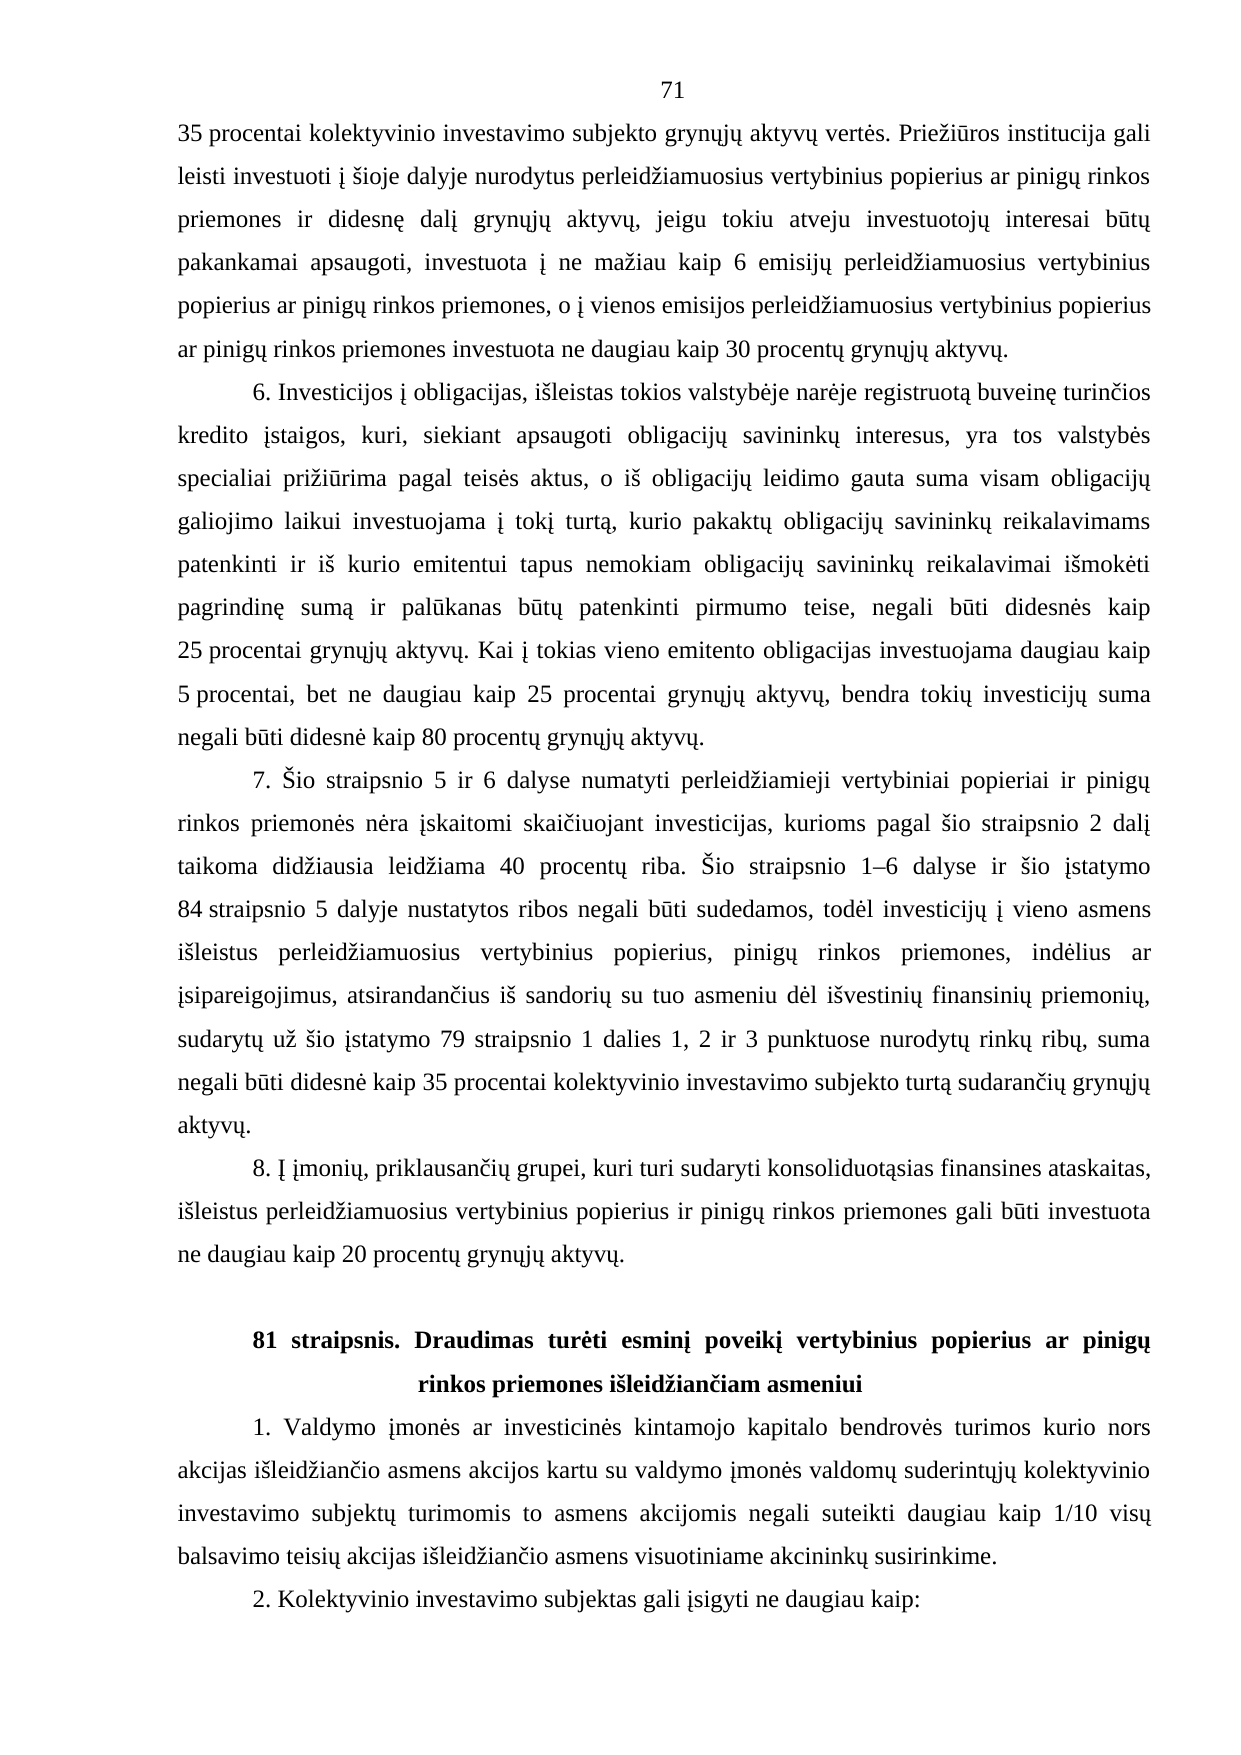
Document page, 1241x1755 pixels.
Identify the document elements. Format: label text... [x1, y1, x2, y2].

text 1. Valdymo įmonės ar investicinės kintamojo kapitalo bendrovės turimos kurio nors akcijas išleidžiančio asmens akcijos kartu su valdymo įmonės valdomų suderintųjų kolektyvinio investavimo subjektų turimomis to asmens akcijomis negali suteikti daugiau kaip 1/10 visų balsavimo teisių akcijas išleidžiančio asmens visuotiniame akcininkų susirinkime. [177, 1412, 1152, 1570]
text 2. Kolektyvinio investavimo subjektas gali įsigyti ne daugiau kaip: [177, 1584, 1152, 1613]
text 81 straipsnis. Draudimas turėti esminį poveikį vertybinius popierius ar pinigų rinkos priemones išleidžiančiam asmeniui [252, 1326, 1152, 1397]
text 8. Į įmonių, priklausančių grupei, kuri turi sudaryti konsoliduotąsias finansines ataskaitas, išleistus perleidžiamuosius vertybinius popierius ir pinigų rinkos priemones gali būti investuota ne daugiau kaip 20 procentų grynųjų aktyvų. [177, 1153, 1152, 1268]
text 6. Investicijos į obligacijas, išleistas tokios valstybėje narėje registruotą buveinę turinčios kredito įstaigos, kuri, siekiant apsaugoti obligacijų savininkų interesus, yra tos valstybės specialiai prižiūrima pagal teisės aktus, o iš obligacijų leidimo gauta suma visam obligacijų galiojimo laikui investuojama į tokį turtą, kurio pakaktų obligacijų savininkų reikalavimams patenkinti ir iš kurio emitentui tapus nemokiam obligacijų savininkų reikalavimai išmokėti pagrindinę sumą ir palūkanas būtų patenkinti pirmumo teise, negali būti didesnės kaip 25 procentai grynųjų aktyvų. Kai į tokias vieno emitento obligacijas investuojama daugiau kaip 5 procentai, bet ne daugiau kaip 25 procentai grynųjų aktyvų, bendra tokių investicijų suma negali būti didesnė kaip 80 procentų grynųjų aktyvų. [177, 377, 1152, 751]
text 35 procentai kolektyvinio investavimo subjekto grynųjų aktyvų vertės. Priežiūros institucija gali leisti investuoti į šioje dalyje nurodytus perleidžiamuosius vertybinius popierius ar pinigų rinkos priemones ir didesnę dalį grynųjų aktyvų, jeigu tokiu atveju investuotojų interesai būtų pakankamai apsaugoti, investuota į ne mažiau kaip 6 emisijų perleidžiamuosius vertybinius popierius ar pinigų rinkos priemones, o į vienos emisijos perleidžiamuosius vertybinius popierius ar pinigų rinkos priemones investuota ne daugiau kaip 30 procentų grynųjų aktyvų. [177, 118, 1152, 362]
text 7. Šio straipsnio 5 ir 6 dalyse numatyti perleidžiamieji vertybiniai popieriai ir pinigų rinkos priemonės nėra įskaitomi skaičiuojant investicijas, kurioms pagal šio straipsnio 2 dalį taikoma didžiausia leidžiama 40 procentų riba. Šio straipsnio 1–6 dalyse ir šio įstatymo 84 straipsnio 5 dalyje nustatytos ribos negali būti sudedamos, todėl investicijų į vieno asmens išleistus perleidžiamuosius vertybinius popierius, pinigų rinkos priemones, indėlius ar įsipareigojimus, atsirandančius iš sandorių su tuo asmeniu dėl išvestinių finansinių priemonių, sudarytų už šio įstatymo 79 straipsnio 1 dalies 1, 2 ir 3 punktuose nurodytų rinkų ribų, suma negali būti didesnė kaip 35 procentai kolektyvinio investavimo subjekto turtą sudarančių grynųjų aktyvų. [177, 765, 1152, 1139]
